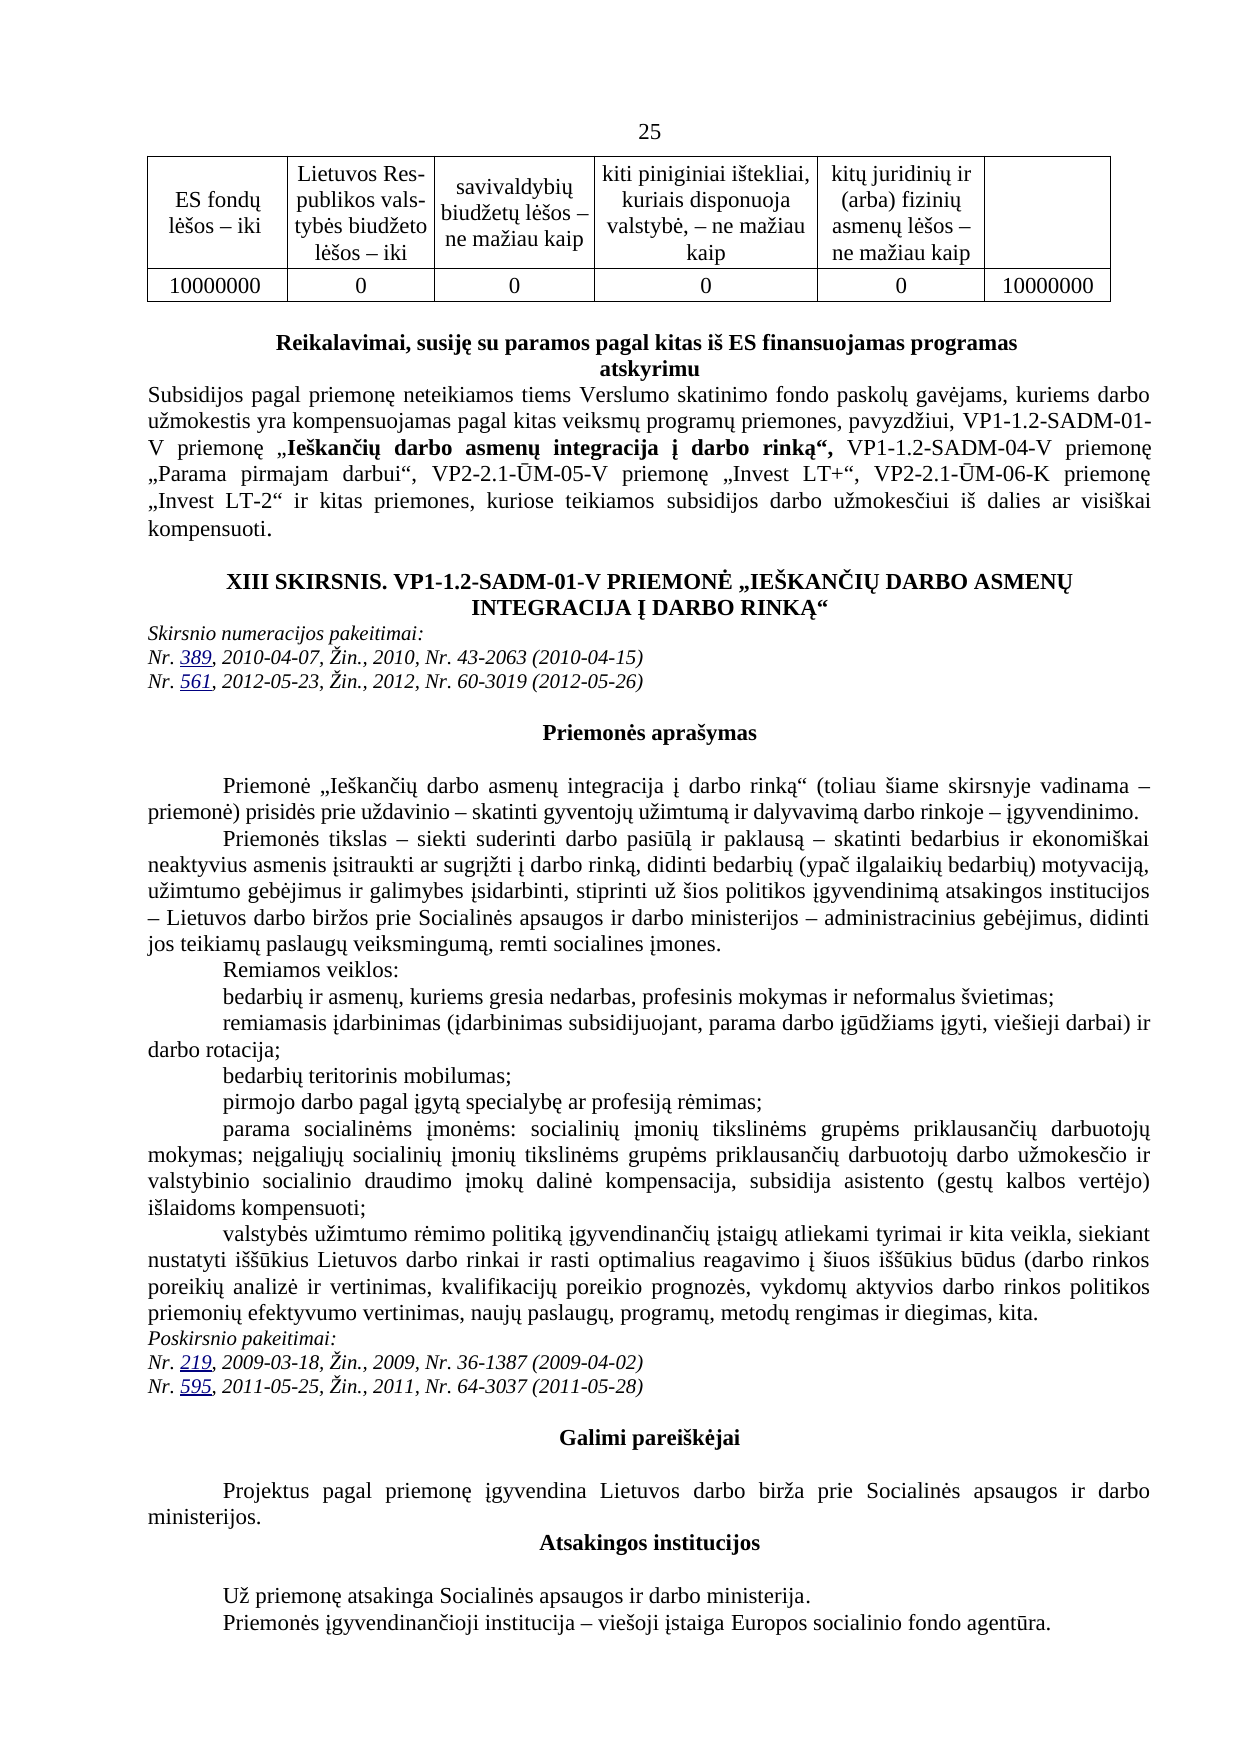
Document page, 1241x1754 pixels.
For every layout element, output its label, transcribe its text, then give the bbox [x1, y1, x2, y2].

text Priemonės aprašymas [148, 719, 1152, 746]
table_cell 0 [818, 269, 984, 301]
table_cell 0 [595, 269, 817, 301]
text Poskirsnio pakeitimai: [148, 1326, 1152, 1349]
table_cell kiti piniginiai ištekliai, kuriais disponuoja valstybė, – ne mažiau kaip [595, 157, 817, 268]
subtitle XIII SKIRSNIS. VP1-1.2-SADM-01-V PRIEMONĖ „IEŠKANČIŲ DARBO ASMENŲ INTEGRACIJA Į DARBO RINKĄ“ [148, 568, 1152, 621]
text Priemonė „Ieškančių darbo asmenų integracija į darbo rinką“ (toliau šiame skirsnyje vadinama – priemonė) prisidės prie uždavinio – skatinti gyventojų užimtumą ir dalyvavimą darbo rinkoje – įgyvendinimo. [148, 772, 1152, 825]
text Nr. 219, 2009-03-18, Žin., 2009, Nr. 36-1387 (2009-04-02) [148, 1349, 1152, 1374]
table_cell 10000000 [148, 269, 287, 301]
text valstybės užimtumo rėmimo politiką įgyvendinančių įstaigų atliekami tyrimai ir kita veikla, siekiant nustatyti iššūkius Lietuvos darbo rinkai ir rasti optimalius reagavimo į šiuos iššūkius būdus (darbo rinkos poreikių analizė ir vertinimas, kvalifikacijų poreikio prognozės, vykdomų aktyvios darbo rinkos politikos priemonių efektyvumo vertinimas, naujų paslaugų, programų, metodų rengimas ir diegimas, kita. [148, 1220, 1152, 1326]
table_cell savivaldybių biudžetų lėšos – ne mažiau kaip [435, 157, 594, 268]
text Priemonės įgyvendinančioji institucija – viešoji įstaiga Europos socialinio fondo agentūra. [148, 1608, 1152, 1635]
table_cell Lietuvos Res­publikos vals­tybės biudžeto lėšos – iki [288, 157, 434, 268]
text Nr. 389, 2010-04-07, Žin., 2010, Nr. 43-2063 (2010-04-15) [148, 645, 1152, 669]
text Už priemonę atsakinga Socialinės apsaugos ir darbo ministerija. [148, 1582, 1152, 1608]
table_header [985, 157, 1110, 268]
text Reikalavimai, susiję su paramos pagal kitas iš ES finansuojamas programas atskyrimu [148, 328, 1152, 381]
text Nr. 561, 2012-05-23, Žin., 2012, Nr. 60-3019 (2012-05-26) [148, 669, 1152, 693]
text Projektus pagal priemonę įgyvendina Lietuvos darbo birža prie Socialinės apsaugos ir darbo ministerijos. [148, 1477, 1152, 1529]
table_cell kitų juridinių ir (arba) fizinių asmenų lėšos – ne mažiau kaip [818, 157, 984, 268]
table_cell ES fondų lėšos – iki [148, 157, 287, 268]
text Remiamos veiklos: [148, 957, 1152, 983]
text Subsidijos pagal priemonę neteikiamos tiems Verslumo skatinimo fondo paskolų gavėjams, kuriems darbo užmokestis yra kompensuojamas pagal kitas veiksmų programų priemones, pavyzdžiui, VP1-1.2-SADM-01-V priemonę „Ieškančių darbo asmenų integracija į darbo rinką“, VP1-1.2-SADM-04-V priemonę „Parama pirmajam darbui“, VP2-2.1-ŪM-05-V priemonę „Invest LT+“, VP2-2.1-ŪM-06-K priemonę „Invest LT-2“ ir kitas priemones, kuriose teikiamos subsidijos darbo užmokesčiui iš dalies ar visiškai kompensuoti. [148, 381, 1152, 542]
text Skirsnio numeracijos pakeitimai: [148, 621, 1152, 645]
text Nr. 595, 2011-05-25, Žin., 2011, Nr. 64-3037 (2011-05-28) [148, 1374, 1152, 1398]
table_cell 0 [288, 269, 434, 301]
text Priemonės tikslas – siekti suderinti darbo pasiūlą ir paklausą – skatinti bedarbius ir ekonomiškai neaktyvius asmenis įsitraukti ar sugrįžti į darbo rinką, didinti bedarbių (ypač ilgalaikių bedarbių) motyvaciją, užimtumo gebėjimus ir galimybes įsidarbinti, stiprinti už šios politikos įgyvendinimą atsakingos institucijos – Lietuvos darbo biržos prie Socialinės apsaugos ir darbo ministerijos – administracinius gebėjimus, didinti jos teikiamų paslaugų veiksmingumą, remti socialines įmones. [148, 825, 1152, 957]
text pirmojo darbo pagal įgytą specialybę ar profesiją rėmimas; [148, 1088, 1152, 1115]
text Atsakingos institucijos [148, 1529, 1152, 1556]
table_cell 10000000 [985, 269, 1110, 301]
text remiamasis įdarbinimas (įdarbinimas subsidijuojant, parama darbo įgūdžiams įgyti, viešieji darbai) ir darbo rotacija; [148, 1009, 1152, 1062]
text bedarbių ir asmenų, kuriems gresia nedarbas, profesinis mokymas ir neformalus švietimas; [148, 983, 1152, 1009]
text bedarbių teritorinis mobilumas; [148, 1062, 1152, 1088]
text parama socialinėms įmonėms: socialinių įmonių tikslinėms grupėms priklausančių darbuotojų mokymas; neįgaliųjų socialinių įmonių tikslinėms grupėms priklausančių darbuotojų darbo užmokesčio ir valstybinio socialinio draudimo įmokų dalinė kompensacija, subsidija asistento (gestų kalbos vertėjo) išlaidoms kompensuoti; [148, 1115, 1152, 1220]
table_cell 0 [435, 269, 594, 301]
text Galimi pareiškėjai [148, 1424, 1152, 1450]
